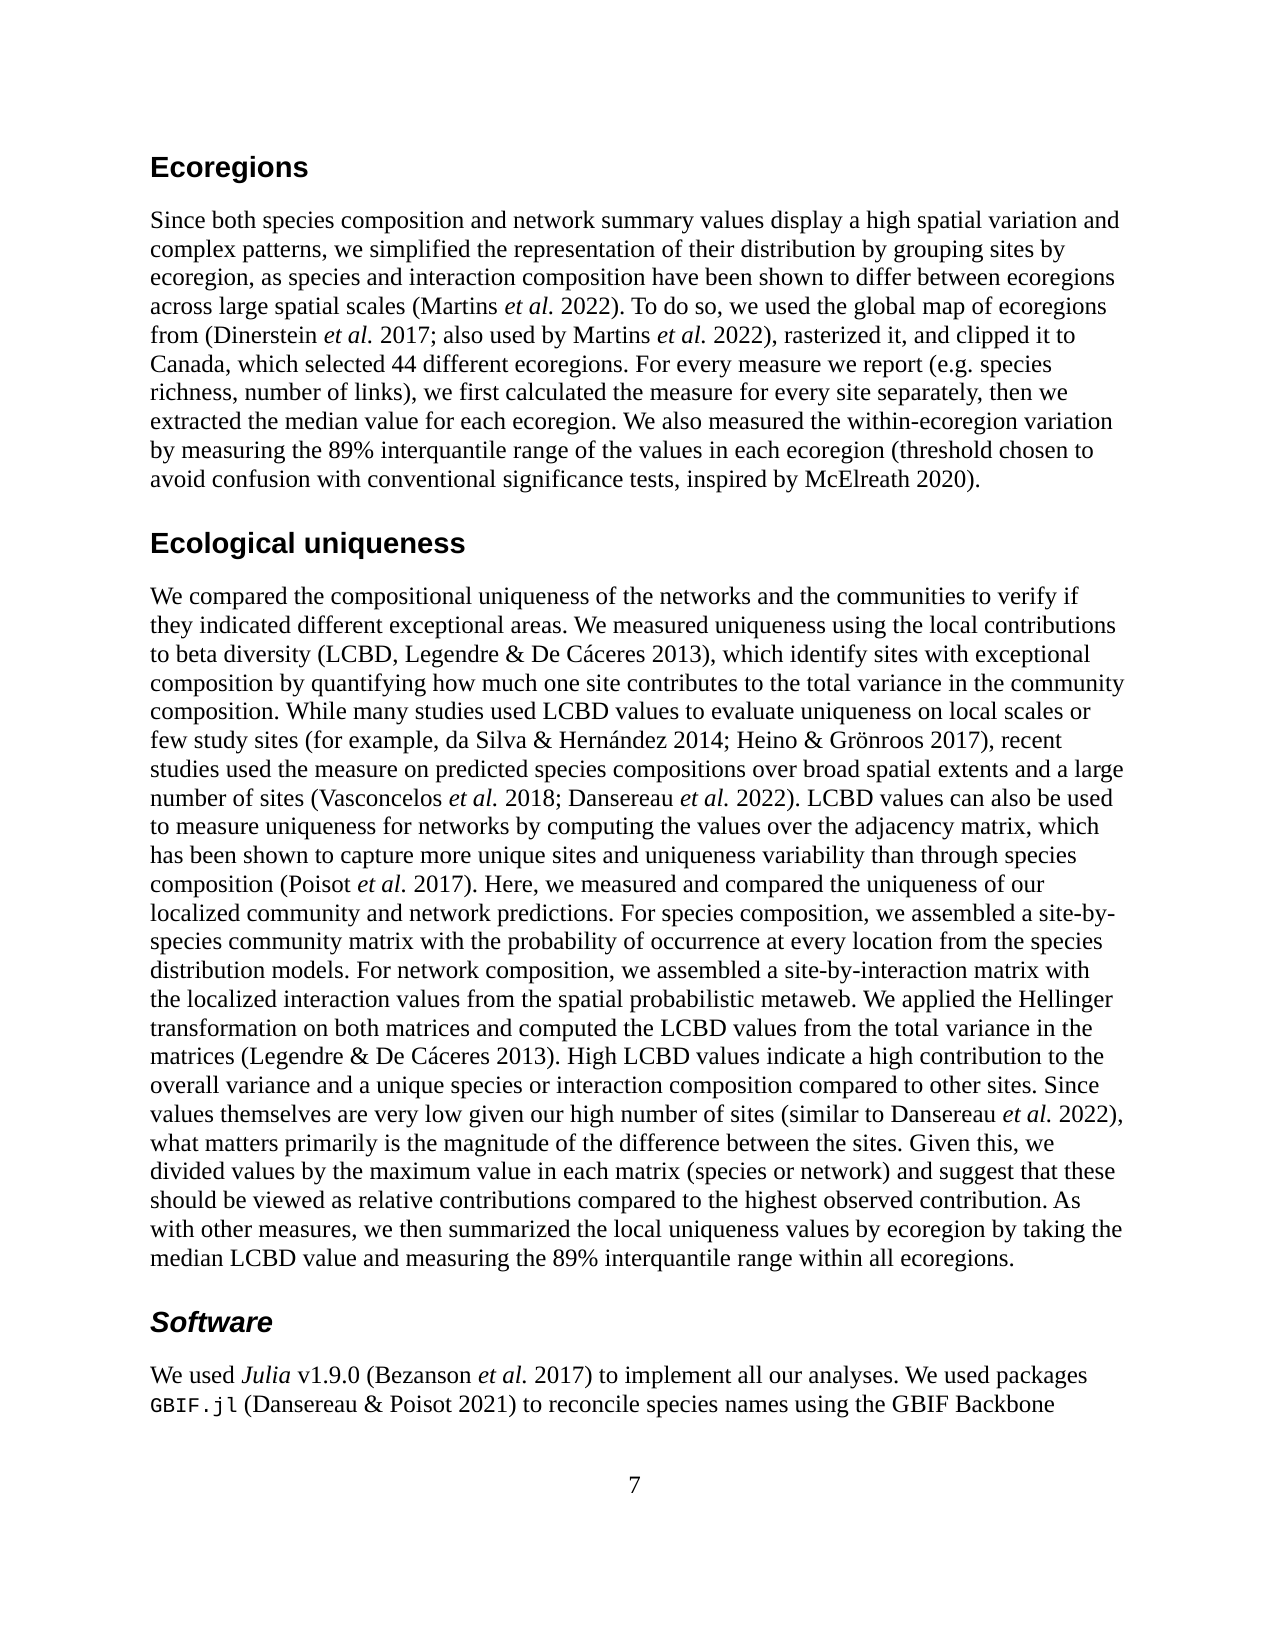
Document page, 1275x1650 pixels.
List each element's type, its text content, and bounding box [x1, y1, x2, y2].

subtitle Ecoregions [150, 150, 1125, 183]
text Since both species composition and network summary values display a high spatial variation and complex patterns, we simplified the representation of their distribution by grouping sites by ecoregion, as species and interaction composition have been shown to differ between ecoregions across large spatial scales (Martins et al. 2022). To do so, we used the global map of ecoregions from (Dinerstein et al. 2017; also used by Martins et al. 2022), rasterized it, and clipped it to Canada, which selected 44 different ecoregions. For every measure we report (e.g. species richness, number of links), we first calculated the measure for every site separately, then we extracted the median value for each ecoregion. We also measured the within-ecoregion variation by measuring the 89% interquantile range of the values in each ecoregion (threshold chosen to avoid confusion with conventional significance tests, inspired by McElreath 2020). [150, 205, 1125, 492]
subtitle Software [150, 1305, 1125, 1339]
text We compared the compositional uniqueness of the networks and the communities to verify if they indicated different exceptional areas. We measured uniqueness using the local contributions to beta diversity (LCBD, Legendre & De Cáceres 2013), which identify sites with exceptional composition by quantifying how much one site contributes to the total variance in the community composition. While many studies used LCBD values to evaluate uniqueness on local scales or few study sites (for example, da Silva & Hernández 2014; Heino & Grönroos 2017), recent studies used the measure on predicted species compositions over broad spatial extents and a large number of sites (Vasconcelos et al. 2018; Dansereau et al. 2022). LCBD values can also be used to measure uniqueness for networks by computing the values over the adjacency matrix, which has been shown to capture more unique sites and uniqueness variability than through species composition (Poisot et al. 2017). Here, we measured and compared the uniqueness of our localized community and network predictions. For species composition, we assembled a site-by-species community matrix with the probability of occurrence at every location from the species distribution models. For network composition, we assembled a site-by-interaction matrix with the localized interaction values from the spatial probabilistic metaweb. We applied the Hellinger transformation on both matrices and computed the LCBD values from the total variance in the matrices (Legendre & De Cáceres 2013). High LCBD values indicate a high contribution to the overall variance and a unique species or interaction composition compared to other sites. Since values themselves are very low given our high number of sites (similar to Dansereau et al. 2022), what matters primarily is the magnitude of the difference between the sites. Given this, we divided values by the maximum value in each matrix (species or network) and suggest that these should be viewed as relative contributions compared to the highest observed contribution. As with other measures, we then summarized the local uniqueness values by ecoregion by taking the median LCBD value and measuring the 89% interquantile range within all ecoregions. [150, 581, 1125, 1271]
subtitle Ecological uniqueness [150, 526, 1125, 560]
text We used Julia v1.9.0 (Bezanson et al. 2017) to implement all our analyses. We used packages GBIF.jl (Dansereau & Poisot 2021) to reconcile species names using the GBIF Backbone [150, 1360, 1125, 1419]
